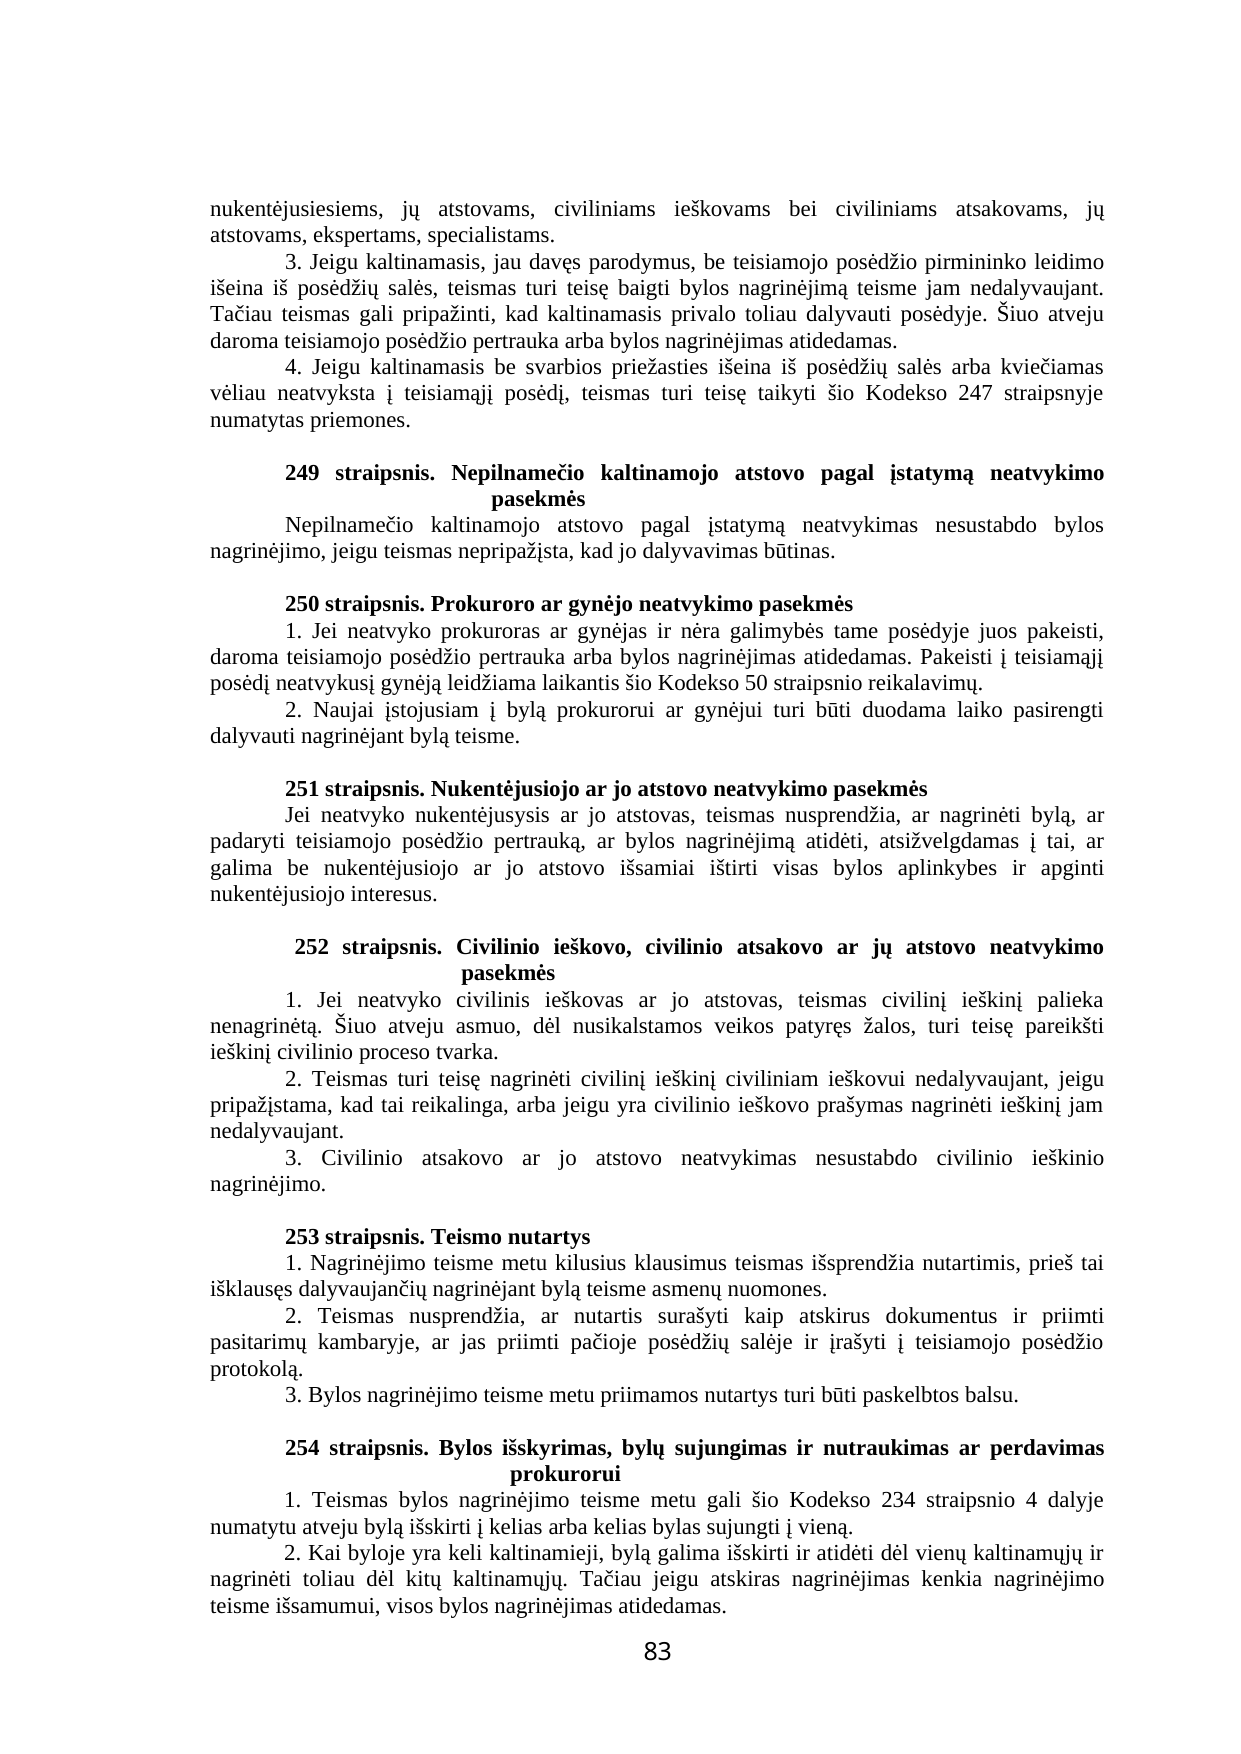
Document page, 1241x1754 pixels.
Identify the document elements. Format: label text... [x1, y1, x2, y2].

text 4. Jeigu kaltinamasis be svarbios priežasties išeina iš posėdžių salės arba kviečiamas vėliau neatvyksta į teisiamąjį posėdį, teismas turi teisę taikyti šio Kodekso 247 straipsnyje numatytas priemones. [210, 353, 1106, 432]
text 1. Jei neatvyko civilinis ieškovas ar jo atstovas, teismas civilinį ieškinį palieka nenagrinėtą. Šiuo atveju asmuo, dėl nusikalstamos veikos patyręs žalos, turi teisę pareikšti ieškinį civilinio proceso tvarka. [210, 986, 1106, 1065]
text 1. Teismas bylos nagrinėjimo teisme metu gali šio Kodekso 234 straipsnio 4 dalyje numatytu atveju bylą išskirti į kelias arba kelias bylas sujungti į vieną. [210, 1486, 1106, 1539]
text Nepilnamečio kaltinamojo atstovo pagal įstatymą neatvykimas nesustabdo bylos nagrinėjimo, jeigu teismas nepripažįsta, kad jo dalyvavimas būtinas. [210, 511, 1106, 564]
text 250 straipsnis. Prokuroro ar gynėjo neatvykimo pasekmės [210, 590, 1106, 617]
text 3. Jeigu kaltinamasis, jau davęs parodymus, be teisiamojo posėdžio pirmininko leidimo išeina iš posėdžių salės, teismas turi teisę baigti bylos nagrinėjimą teisme jam nedalyvaujant. Tačiau teismas gali pripažinti, kad kaltinamasis privalo toliau dalyvauti posėdyje. Šiuo atveju daroma teisiamojo posėdžio pertrauka arba bylos nagrinėjimas atidedamas. [210, 248, 1106, 353]
text 253 straipsnis. Teismo nutartys [210, 1223, 1106, 1249]
text nukentėjusiesiems, jų atstovams, civiliniams ieškovams bei civiliniams atsakovams, jų atstovams, ekspertams, specialistams. [210, 195, 1106, 248]
text 1. Jei neatvyko prokuroras ar gynėjas ir nėra galimybės tame posėdyje juos pakeisti, daroma teisiamojo posėdžio pertrauka arba bylos nagrinėjimas atidedamas. Pakeisti į teisiamąjį posėdį neatvykusį gynėją leidžiama laikantis šio Kodekso 50 straipsnio reikalavimų. [210, 617, 1106, 696]
text 252 straipsnis. Civilinio ieškovo, civilinio atsakovo ar jų atstovo neatvykimo pasekmės [294, 933, 1106, 986]
text 3. Civilinio atsakovo ar jo atstovo neatvykimas nesustabdo civilinio ieškinio nagrinėjimo. [210, 1144, 1106, 1196]
text 1. Nagrinėjimo teisme metu kilusius klausimus teismas išsprendžia nutartimis, prieš tai išklausęs dalyvaujančių nagrinėjant bylą teisme asmenų nuomones. [210, 1249, 1106, 1302]
text 254 straipsnis. Bylos išskyrimas, bylų sujungimas ir nutraukimas ar perdavimas prokurorui [285, 1434, 1106, 1486]
text 251 straipsnis. Nukentėjusiojo ar jo atstovo neatvykimo pasekmės [210, 775, 1106, 801]
text 3. Bylos nagrinėjimo teisme metu priimamos nutartys turi būti paskelbtos balsu. [210, 1381, 1106, 1407]
text 2. Kai byloje yra keli kaltinamieji, bylą galima išskirti ir atidėti dėl vienų kaltinamųjų ir nagrinėti toliau dėl kitų kaltinamųjų. Tačiau jeigu atskiras nagrinėjimas kenkia nagrinėjimo teisme išsamumui, visos bylos nagrinėjimas atidedamas. [210, 1539, 1106, 1618]
text Jei neatvyko nukentėjusysis ar jo atstovas, teismas nusprendžia, ar nagrinėti bylą, ar padaryti teisiamojo posėdžio pertrauką, ar bylos nagrinėjimą atidėti, atsižvelgdamas į tai, ar galima be nukentėjusiojo ar jo atstovo išsamiai ištirti visas bylos aplinkybes ir apginti nukentėjusiojo interesus. [210, 801, 1106, 907]
text 2. Naujai įstojusiam į bylą prokurorui ar gynėjui turi būti duodama laiko pasirengti dalyvauti nagrinėjant bylą teisme. [210, 696, 1106, 748]
text 249 straipsnis. Nepilnamečio kaltinamojo atstovo pagal įstatymą neatvykimo pasekmės [285, 458, 1106, 511]
text 2. Teismas nusprendžia, ar nutartis surašyti kaip atskirus dokumentus ir priimti pasitarimų kambaryje, ar jas priimti pačioje posėdžių salėje ir įrašyti į teisiamojo posėdžio protokolą. [210, 1302, 1106, 1381]
text 2. Teismas turi teisę nagrinėti civilinį ieškinį civiliniam ieškovui nedalyvaujant, jeigu pripažįstama, kad tai reikalinga, arba jeigu yra civilinio ieškovo prašymas nagrinėti ieškinį jam nedalyvaujant. [210, 1065, 1106, 1144]
